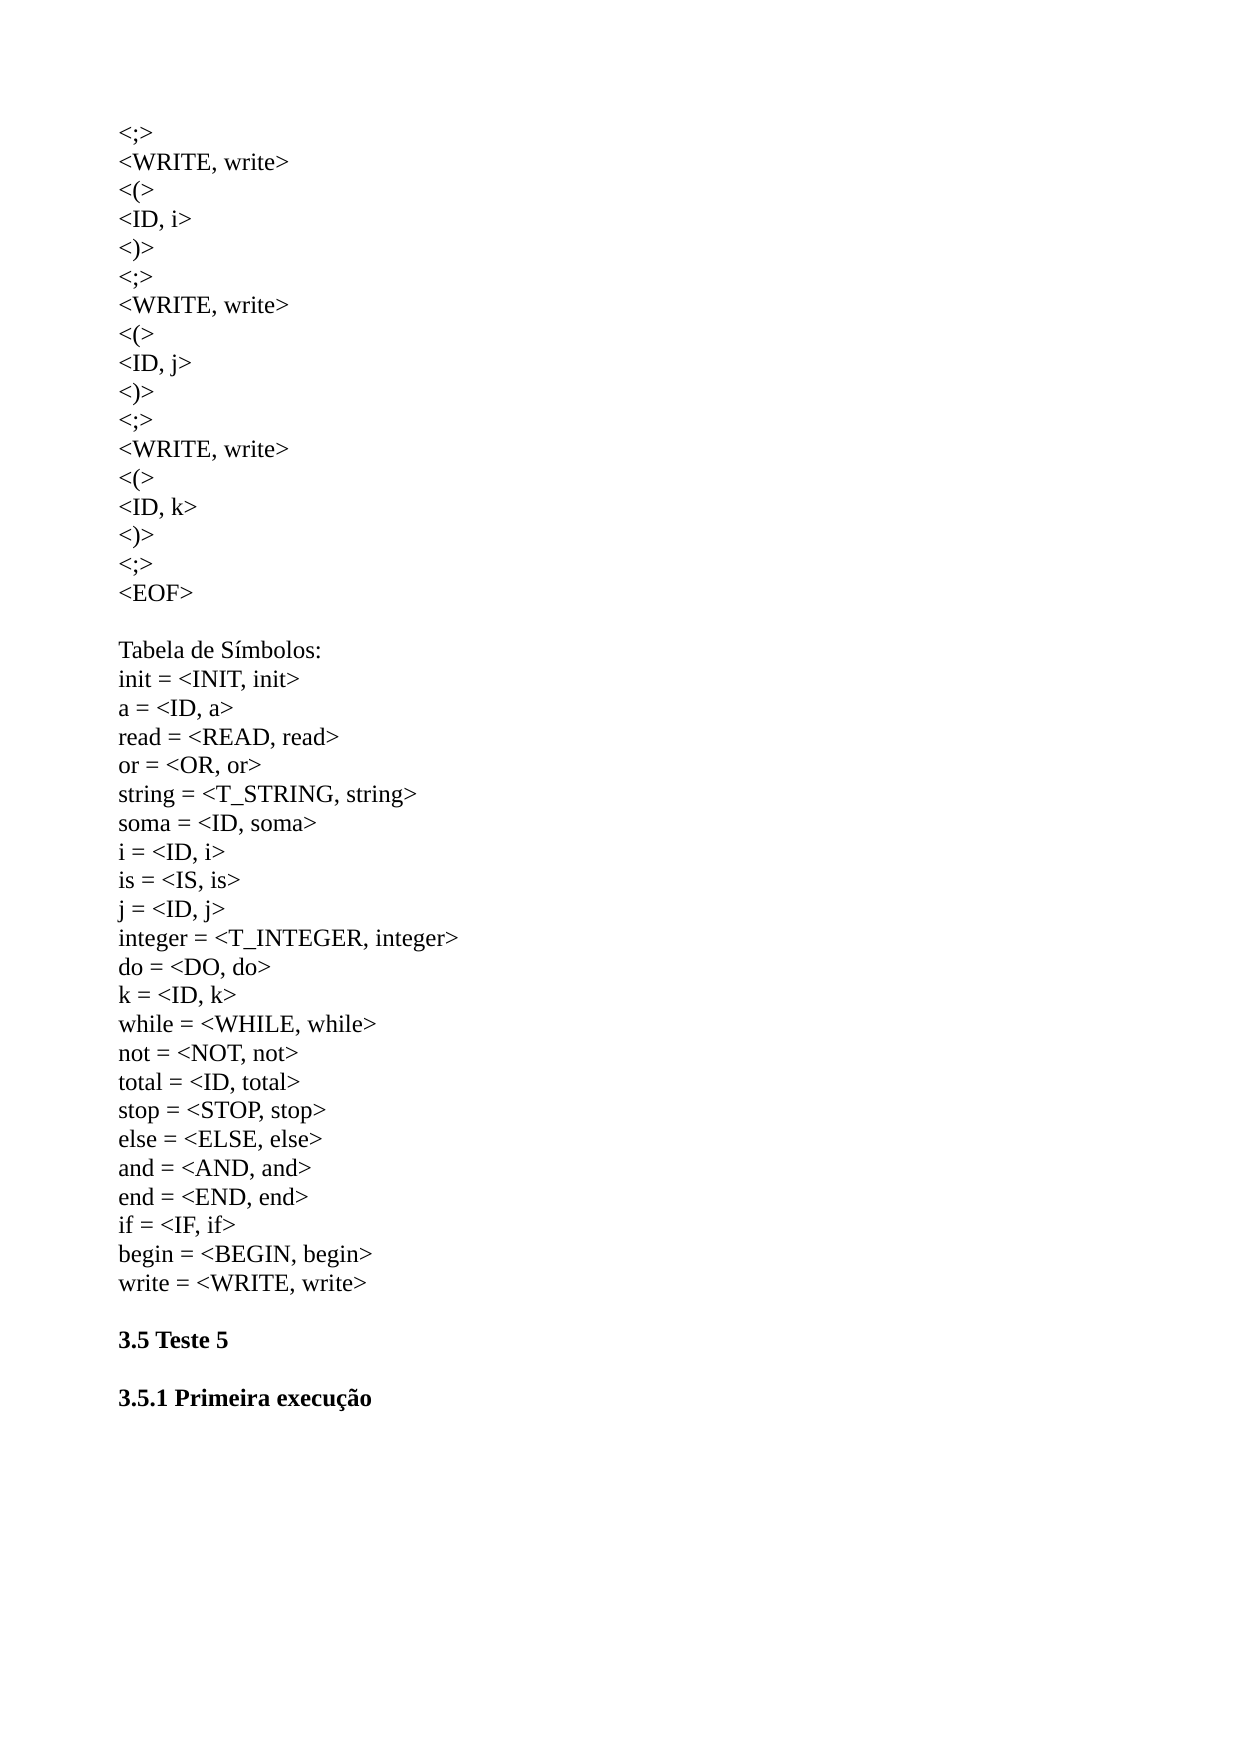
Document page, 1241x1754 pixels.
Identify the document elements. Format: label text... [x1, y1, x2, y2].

text <;> [118, 118, 1122, 147]
text <;> [118, 549, 1122, 578]
text <)> [118, 521, 1122, 549]
text not = <NOT, not> [118, 1038, 1122, 1067]
text while = <WHILE, while> [118, 1009, 1122, 1038]
text a = <ID, a> [118, 693, 1122, 722]
text <WRITE, write> [118, 147, 1122, 176]
text <ID, k> [118, 492, 1122, 521]
text <)> [118, 377, 1122, 406]
text <(> [118, 176, 1122, 204]
text read = <READ, read> [118, 722, 1122, 751]
text or = <OR, or> [118, 751, 1122, 779]
text <;> [118, 262, 1122, 291]
text is = <IS, is> [118, 866, 1122, 894]
text 3.5.1 Primeira execução [118, 1383, 1122, 1412]
text <ID, i> [118, 204, 1122, 233]
text end = <END, end> [118, 1182, 1122, 1211]
text begin = <BEGIN, begin> [118, 1239, 1122, 1268]
text j = <ID, j> [118, 894, 1122, 923]
text stop = <STOP, stop> [118, 1096, 1122, 1124]
text soma = <ID, soma> [118, 808, 1122, 837]
text i = <ID, i> [118, 837, 1122, 866]
text <;> [118, 406, 1122, 434]
text write = <WRITE, write> [118, 1268, 1122, 1297]
text string = <T_STRING, string> [118, 779, 1122, 808]
text <)> [118, 233, 1122, 262]
text do = <DO, do> [118, 952, 1122, 981]
text <(> [118, 319, 1122, 348]
text <EOF> [118, 578, 1122, 607]
text else = <ELSE, else> [118, 1124, 1122, 1153]
text integer = <T_INTEGER, integer> [118, 923, 1122, 952]
text init = <INIT, init> [118, 664, 1122, 693]
text Tabela de Símbolos: [118, 636, 1122, 664]
text <WRITE, write> [118, 291, 1122, 319]
text k = <ID, k> [118, 981, 1122, 1009]
text <WRITE, write> [118, 434, 1122, 463]
text and = <AND, and> [118, 1153, 1122, 1182]
text 3.5 Teste 5 [118, 1326, 1122, 1354]
text total = <ID, total> [118, 1067, 1122, 1096]
text if = <IF, if> [118, 1211, 1122, 1239]
text <ID, j> [118, 348, 1122, 377]
text <(> [118, 463, 1122, 492]
